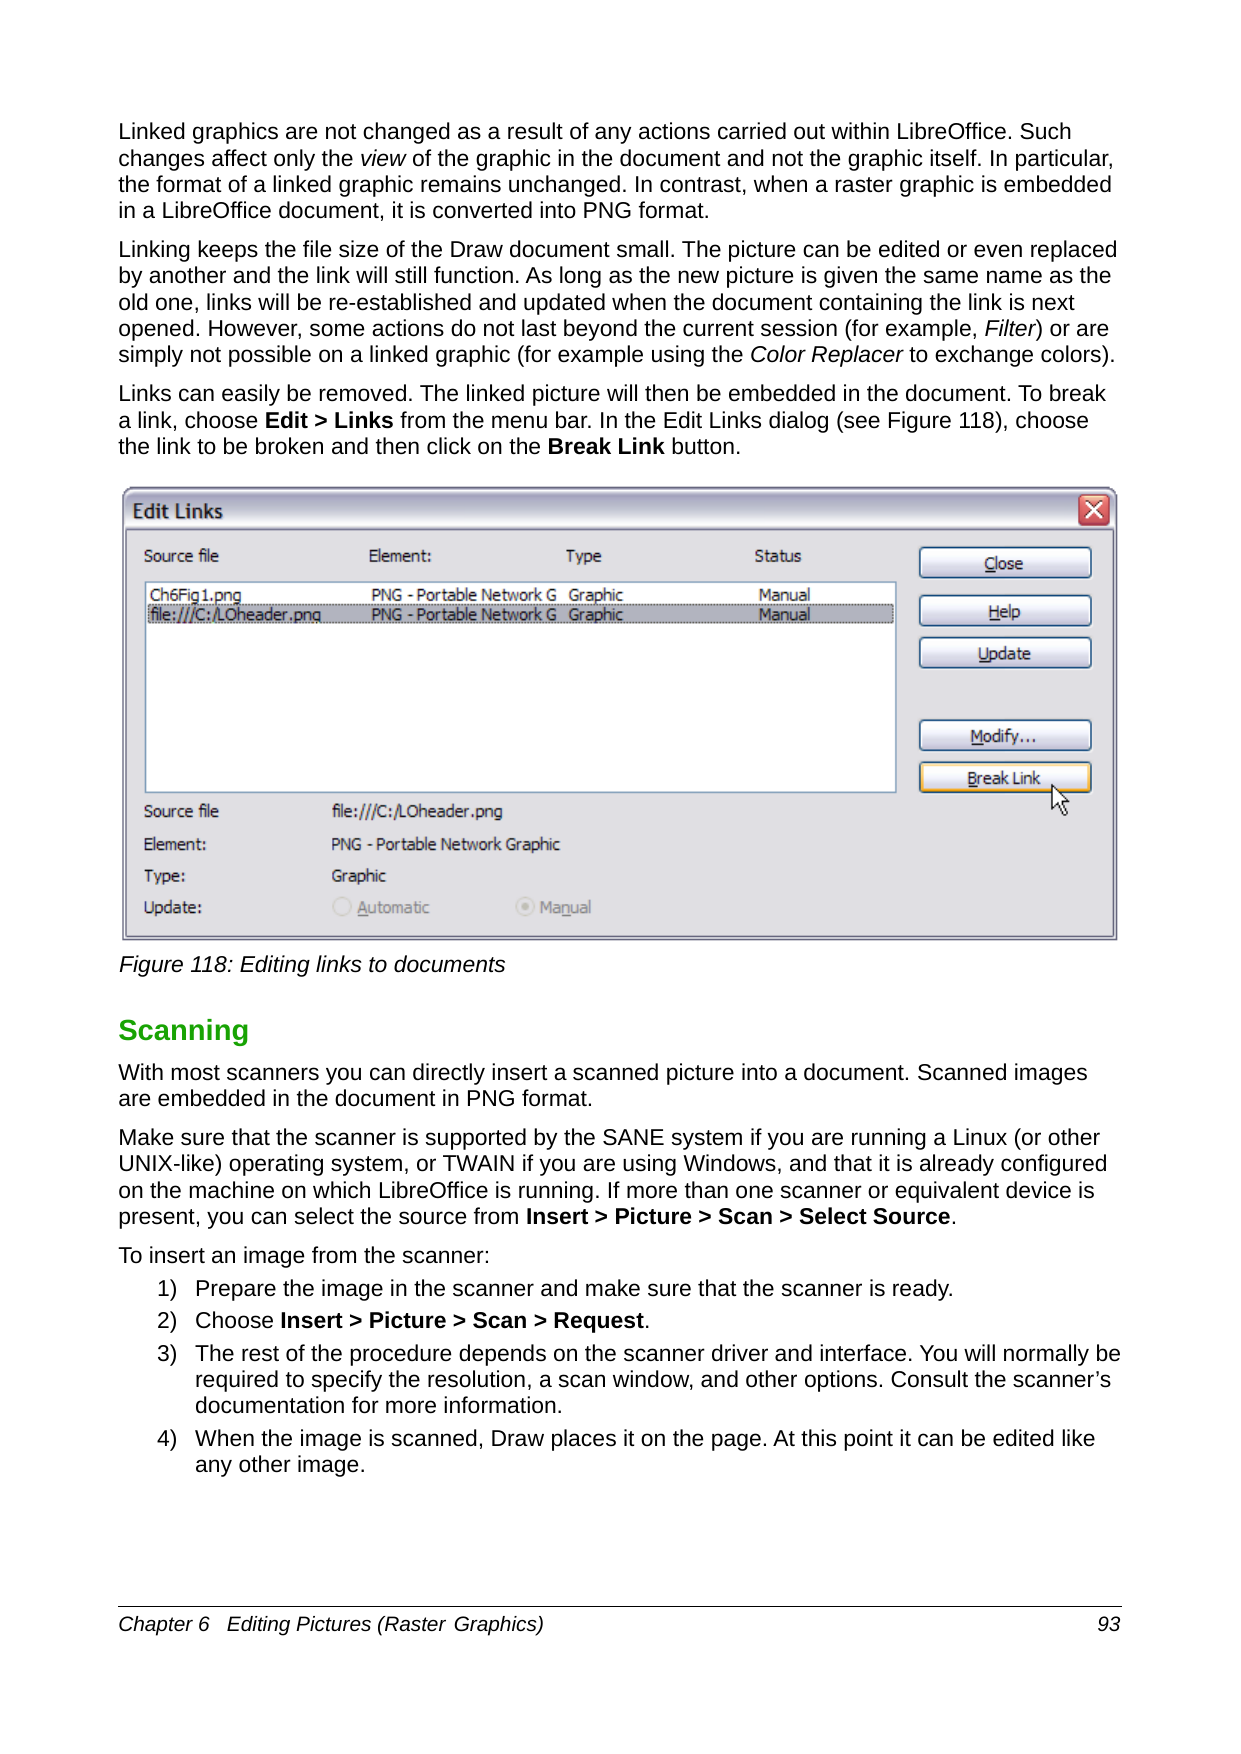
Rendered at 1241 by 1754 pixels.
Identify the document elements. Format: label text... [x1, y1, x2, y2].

text Figure 118: Editing links to documents [119, 951, 1121, 977]
subtitle Scanning [118, 1013, 1122, 1046]
text Linked graphics are not changed as a result of any actions carried out within LibreOffice. Such changes affect only the view of the graphic in the document and not the graphic itself. In particular, the format of a linked graphic remains unchanged. In contrast, when a raster graphic is embedded in a LibreOffice document, it is converted into PNG format. [118, 118, 1122, 223]
text Linking keeps the file size of the Draw document small. The picture can be edited or even replaced by another and the link will still function. As long as the new picture is given the same name as the old one, links will be re-established and updated when the document containing the link is next opened. However, some actions do not last beyond the current session (for example, Filter) or are simply not possible on a linked graphic (for example using the Color Replacer to exchange colors). [118, 236, 1122, 368]
picture [118, 484, 1122, 945]
text With most scanners you can directly insert a scanned picture into a document. Scanned images are embedded in the document in PNG format. [118, 1059, 1122, 1111]
text Links can easily be removed. The linked picture will then be embedded in the document. To break a link, choose Edit > Links from the menu bar. In the Edit Links dialog (see Figure 118), choose the link to be broken and then click on the Break Link button. [118, 380, 1122, 459]
list The rest of the procedure depends on the scanner driver and interface. You will normally be required to specify the resolution, a scan window, and other options. Consult the scanner’s documentation for more information. [177, 1340, 1122, 1419]
list Prepare the image in the scanner and make sure that the scanner is ready. [177, 1274, 1122, 1301]
text Make sure that the scanner is supported by the SANE system if you are running a Linux (or other UNIX-like) operating system, or TWAIN if you are using Windows, and that it is already configured on the machine on which LibreOffice is running. If more than one scanner or equivalent device is present, you can select the source from Insert > Picture > Scan > Select Source. [118, 1124, 1122, 1229]
list To insert an image from the scanner: [118, 1242, 1122, 1268]
list When the image is scanned, Draw places it on the page. At this point it can be edited like any other image. [177, 1425, 1122, 1478]
list Choose Insert > Picture > Scan > Request. [177, 1307, 1122, 1333]
